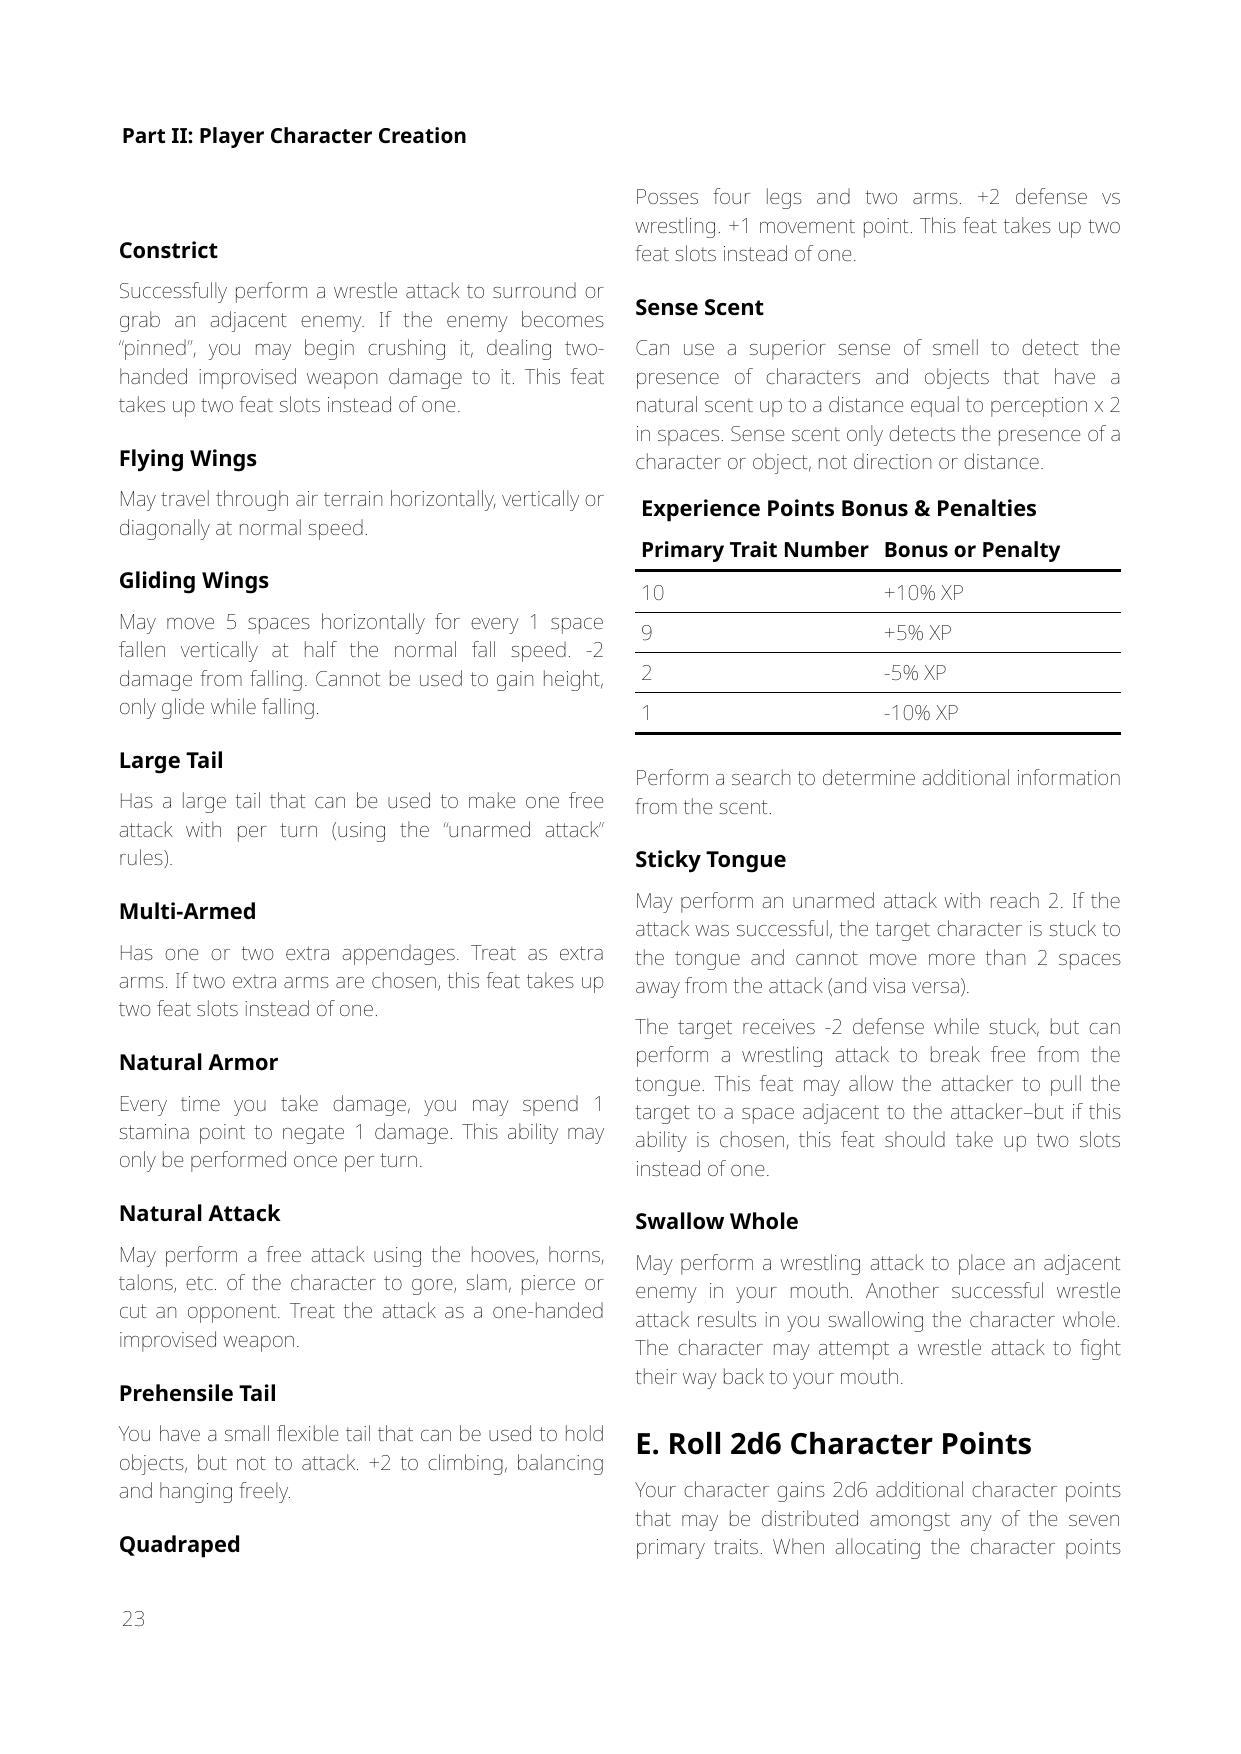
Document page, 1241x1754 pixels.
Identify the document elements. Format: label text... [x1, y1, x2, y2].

text Successfully perform a wrestle attack to surround or grab an adjacent enemy. If the enemy becomes “pinned”, you may begin crushing it, dealing two-handed improvised weapon damage to it. This feat takes up two feat slots instead of one. [118, 277, 605, 419]
text Flying Wings [118, 443, 605, 473]
table_cell +10% XP [878, 572, 1121, 612]
text Gliding Wings [118, 565, 605, 595]
text Prehensile Tail [118, 1377, 605, 1407]
table_cell 1 [635, 693, 878, 732]
text Your character gains 2d6 additional character points that may be distributed amongst any of the seven primary traits. When allocating the character points [635, 1475, 1122, 1561]
text Multi-Armed [118, 896, 605, 926]
table_cell 2 [635, 653, 878, 692]
table_header Experience Points Bonus & Penalties [635, 488, 1121, 529]
subtitle E. Roll 2d6 Character Points [635, 1423, 1122, 1463]
text Natural Armor [118, 1047, 605, 1077]
text Posses four legs and two arms. +2 defense vs wrestling. +1 movement point. This feat takes up two feat slots instead of one. [635, 182, 1122, 268]
text Sense Scent [635, 292, 1122, 322]
text Has one or two extra appendages. Treat as extra arms. If two extra arms are chosen, this feat takes up two feat slots instead of one. [118, 938, 605, 1023]
table_cell +5% XP [878, 613, 1121, 652]
table_cell -5% XP [878, 653, 1121, 692]
text The target receives -2 defense while stuck, but can perform a wrestling attack to break free from the tongue. This feat may allow the attacker to pull the target to a space adjacent to the attacker–but if this ability is chosen, this feat should take up two slots instead of one. [635, 1012, 1122, 1182]
text Perform a search to determine additional information from the scent. [635, 735, 1122, 820]
text Quadraped [118, 1528, 605, 1558]
text Has a large tail that can be used to make one free attack with per turn (using the “unarmed attack” rules). [118, 787, 605, 872]
text Every time you take damage, you may spend 1 stamina point to negate 1 damage. This ability may only be performed once per turn. [118, 1089, 605, 1174]
text Large Tail [118, 745, 605, 775]
text May perform an unarmed attack with reach 2. If the attack was successful, the target character is stuck to the tongue and cannot move more than 2 spaces away from the attack (and visa versa). [635, 886, 1122, 1000]
text May move 5 spaces horizontally for every 1 space fallen vertically at half the normal fall speed. -2 damage from falling. Cannot be used to gain height, only glide while falling. [118, 607, 605, 721]
text May perform a wrestling attack to place an adjacent enemy in your mouth. Another successful wrestle attack results in you swallowing the character whole. The character may attempt a wrestle attack to fight their way back to your mouth. [635, 1248, 1122, 1390]
table_cell 9 [635, 613, 878, 652]
table_cell Primary Trait Number [635, 529, 878, 569]
text Swallow Whole [635, 1206, 1122, 1236]
table_cell 10 [635, 572, 878, 612]
table_cell Bonus or Penalty [878, 529, 1121, 569]
text May perform a free attack using the hooves, horns, talons, etc. of the character to gore, slam, pierce or cut an opponent. Treat the attack as a one-handed improvised weapon. [118, 1240, 605, 1353]
text May travel through air terrain horizontally, vertically or diagonally at normal speed. [118, 484, 605, 541]
text Sticky Tongue [635, 844, 1122, 874]
text Can use a superior sense of smell to detect the presence of characters and objects that have a natural scent up to a distance equal to perception x 2 in spaces. Sense scent only detects the presence of a character or object, not direction or distance. [635, 333, 1122, 476]
text Constrict [118, 235, 605, 265]
text Natural Attack [118, 1198, 605, 1228]
table_cell -10% XP [878, 693, 1121, 732]
text You have a small flexible tail that can be used to hold objects, but not to attack. +2 to climbing, balancing and hanging freely. [118, 1419, 605, 1504]
